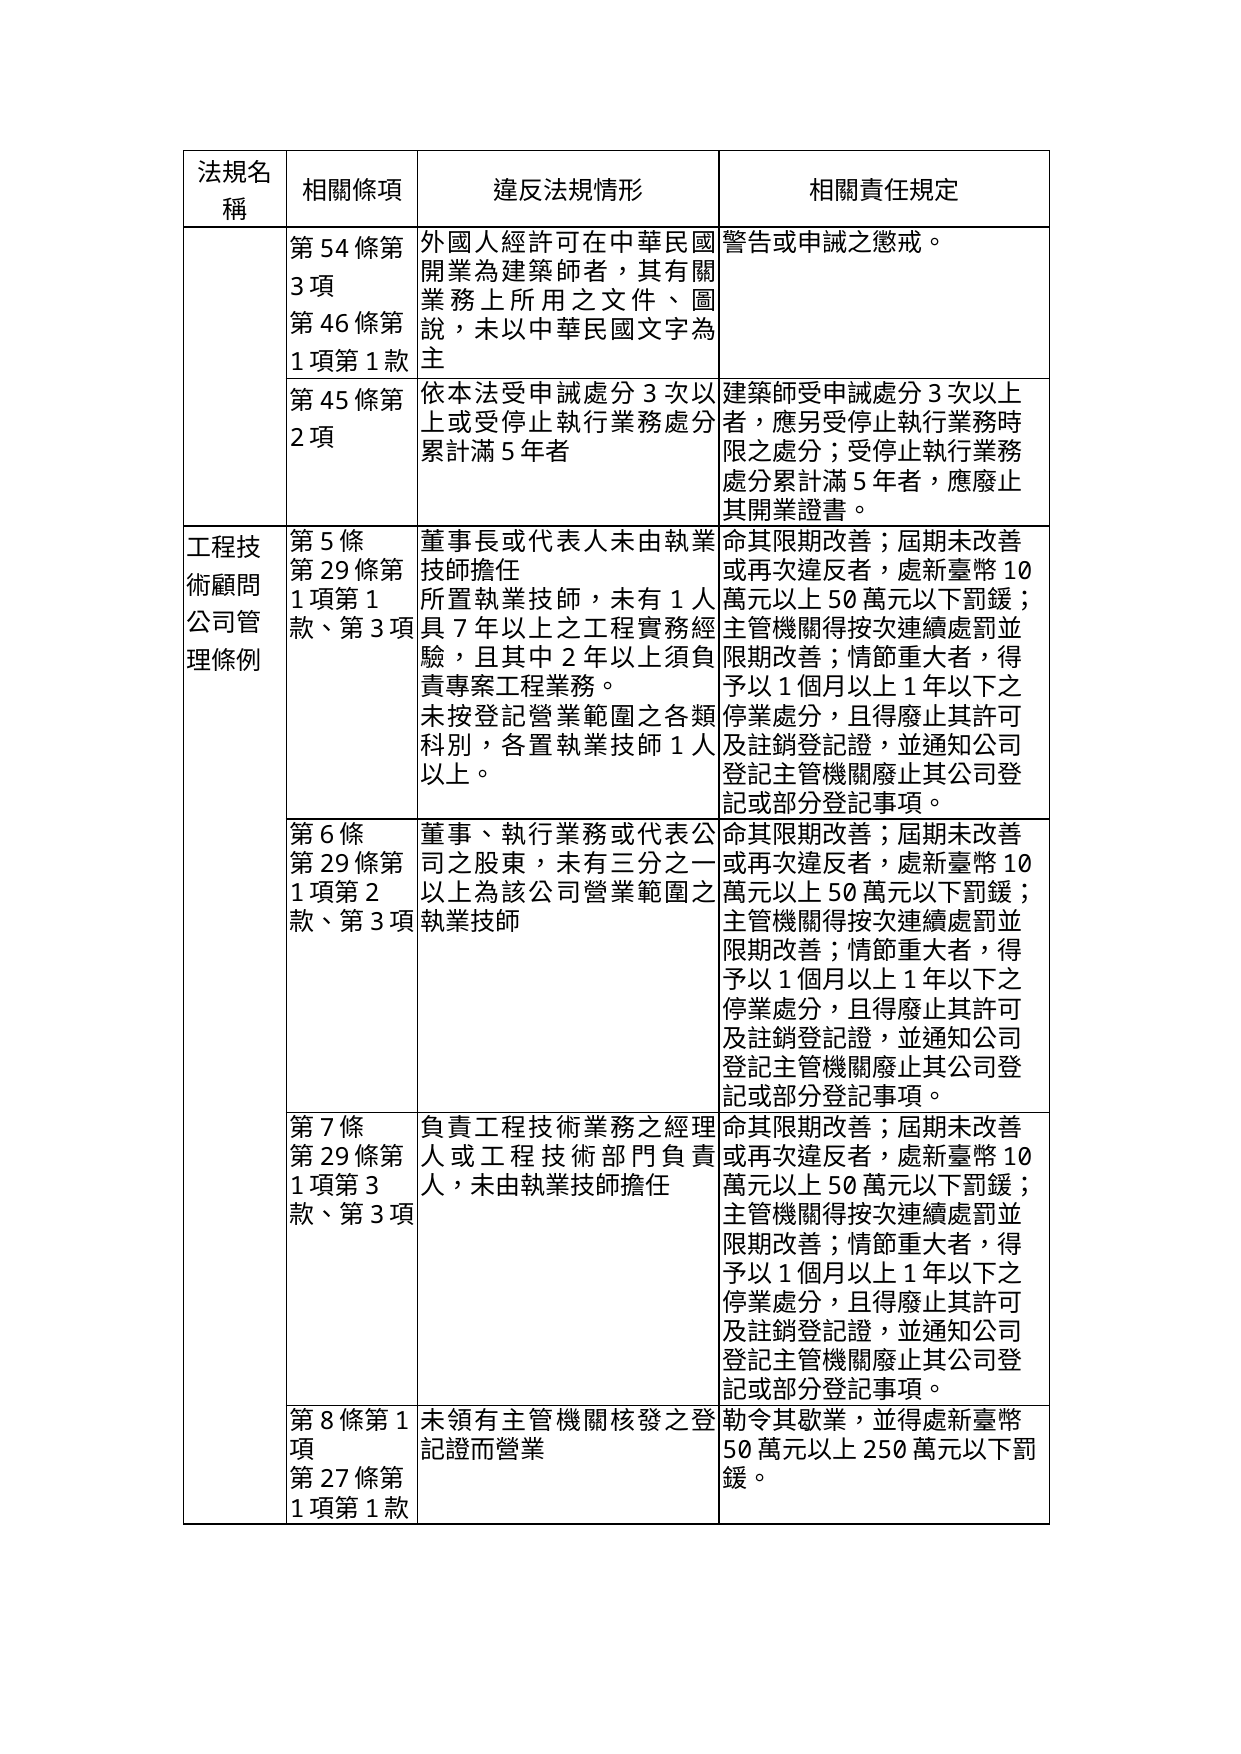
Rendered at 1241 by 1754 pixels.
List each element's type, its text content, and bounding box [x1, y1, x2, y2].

table_cell 董事、執行業務或代表公司之股東，未有三分之一以上為該公司營業範圍之執業技師 [418, 820, 718, 1111]
table_cell 負責工程技術業務之經理人或工程技術部門負責人，未由執業技師擔任 [418, 1113, 718, 1405]
table_cell 工程技術顧問公司管理條例 [184, 527, 286, 1523]
table_cell 第5條 第29條第1項第1款、第3項 [287, 527, 417, 818]
table_cell 依本法受申誡處分3次以上或受停止執行業務處分累計滿5年者 [418, 379, 718, 525]
table_cell 命其限期改善；屆期未改善或再次違反者，處新臺幣10萬元以上50萬元以下罰鍰；主管機關得按次連續處罰並限期改善；情節重大者，得予以1個月以上1年以下之停業處分，且得廢止其許可及註銷登記證，並通知公司登記主管機關廢止其公司登記或部分登記事項。 [720, 820, 1049, 1111]
table_cell 第45條第2項 [287, 379, 417, 525]
table_cell 建築師受申誡處分3次以上者，應另受停止執行業務時限之處分；受停止執行業務處分累計滿5年者，應廢止其開業證書。 [720, 379, 1049, 525]
table_cell 命其限期改善；屆期未改善或再次違反者，處新臺幣10萬元以上50萬元以下罰鍰；主管機關得按次連續處罰並限期改善；情節重大者，得予以1個月以上1年以下之停業處分，且得廢止其許可及註銷登記證，並通知公司登記主管機關廢止其公司登記或部分登記事項。 [720, 527, 1049, 818]
table_cell [184, 228, 286, 525]
table_cell 第54條第3項 第46條第1項第1款 [287, 228, 417, 378]
table_cell 第7條 第29條第1項第3款、第3項 [287, 1113, 417, 1405]
table_cell 第6條 第29條第1項第2款、第3項 [287, 820, 417, 1111]
table_header 法規名稱 [184, 151, 286, 226]
table_cell 警告或申誡之懲戒。 [720, 228, 1049, 378]
table_cell 外國人經許可在中華民國開業為建築師者，其有關業務上所用之文件、圖說，未以中華民國文字為主 [418, 228, 718, 378]
table_header 相關條項 [287, 151, 417, 226]
table_cell 董事長或代表人未由執業技師擔任 所置執業技師，未有1人具7年以上之工程實務經驗，且其中2年以上須負責專案工程業務。 未按登記營業範圍之各類科別，各置執業技師1人以上。 [418, 527, 718, 818]
table_header 違反法規情形 [418, 151, 718, 226]
table_header 相關責任規定 [720, 151, 1049, 226]
table_cell 勒令其歇業，並得處新臺幣50萬元以上250萬元以下罰鍰。 [720, 1406, 1049, 1523]
table_cell 第8條第1項 第27條第1項第1款 [287, 1406, 417, 1523]
table_cell 未領有主管機關核發之登記證而營業 [418, 1406, 718, 1523]
table_cell 命其限期改善；屆期未改善或再次違反者，處新臺幣10萬元以上50萬元以下罰鍰；主管機關得按次連續處罰並限期改善；情節重大者，得予以1個月以上1年以下之停業處分，且得廢止其許可及註銷登記證，並通知公司登記主管機關廢止其公司登記或部分登記事項。 [720, 1113, 1049, 1405]
